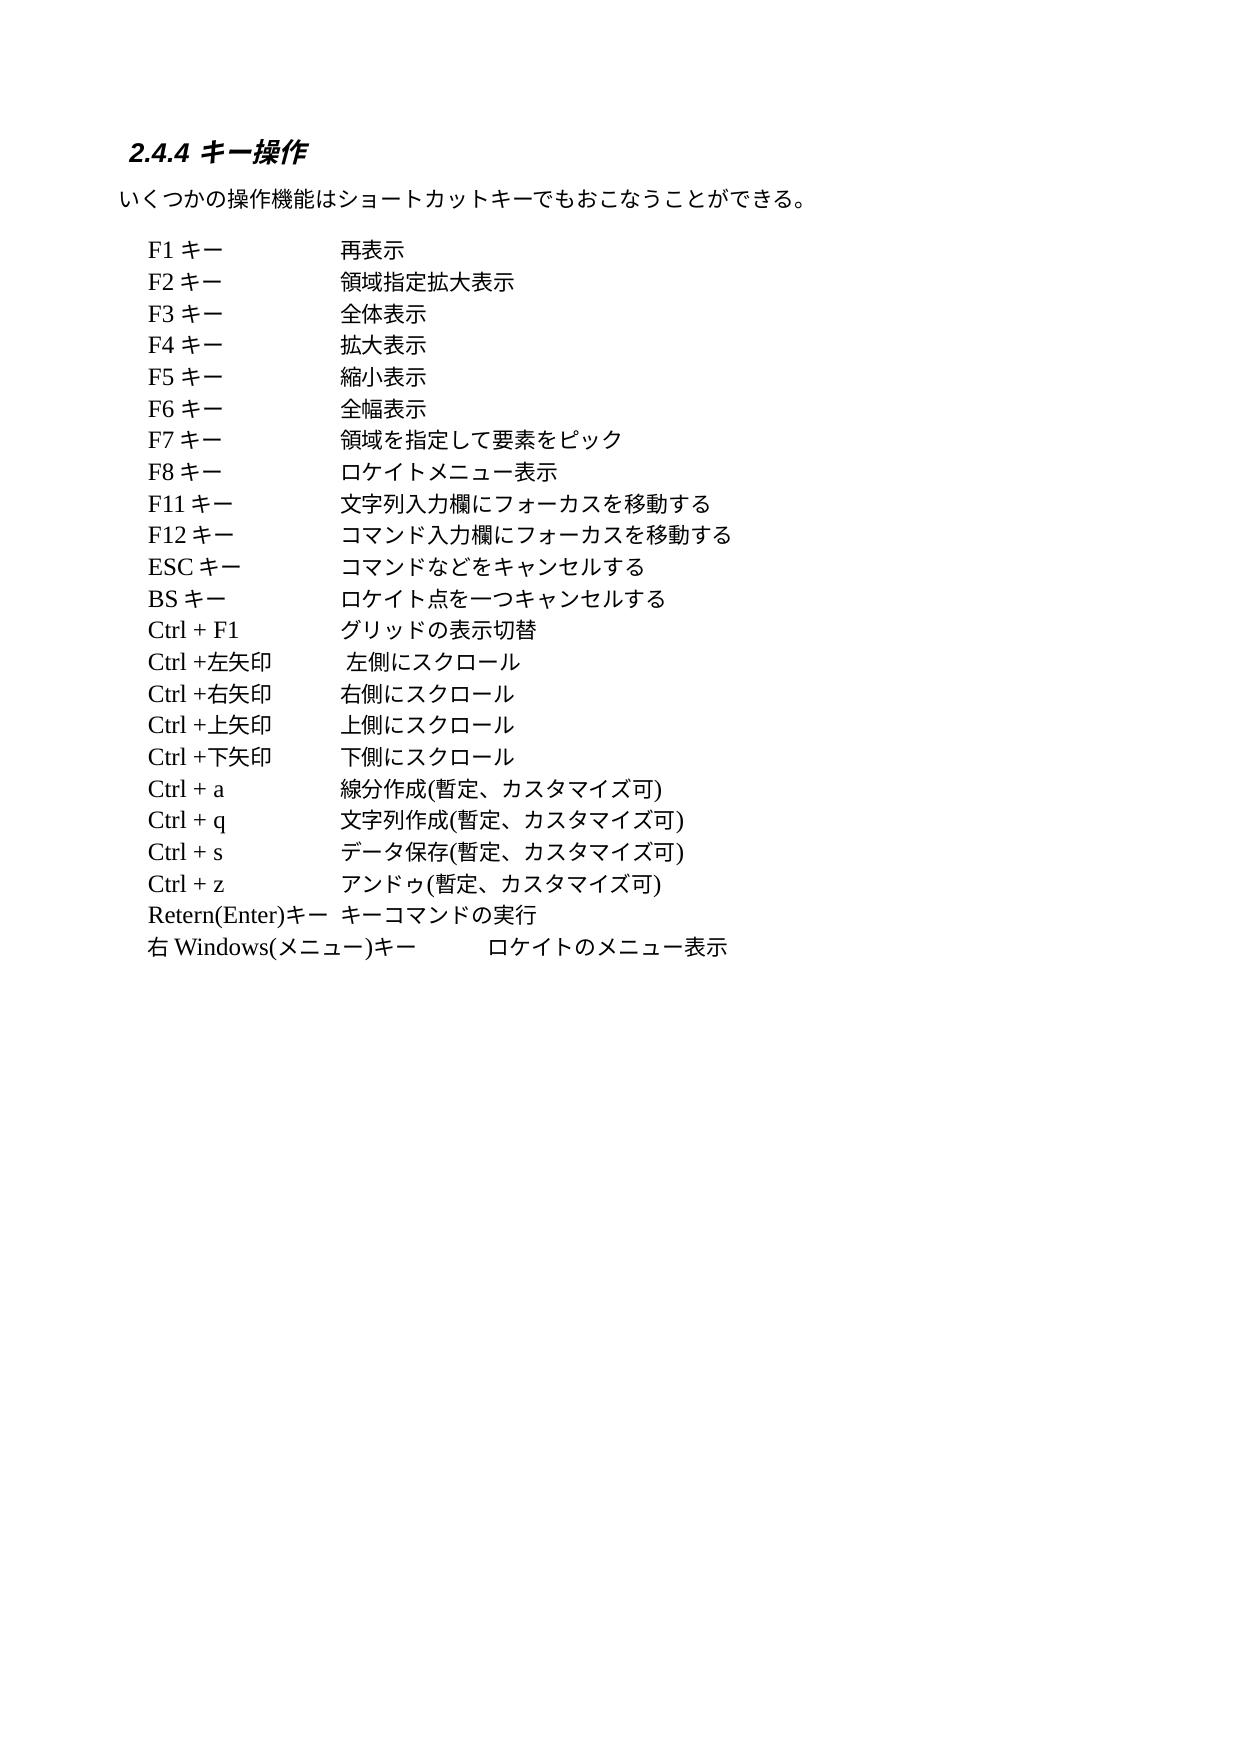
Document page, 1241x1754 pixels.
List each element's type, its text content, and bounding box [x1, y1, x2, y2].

text Ctrl + q 文字列作成(暫定、カスタマイズ可) [148, 803, 1187, 835]
text F7キー 領域を指定して要素をピック [148, 423, 1187, 455]
text 右Windows(メニュー)キー ロケイトのメニュー表示 [148, 930, 1187, 962]
text Retern(Enter)キー キーコマンドの実行 [148, 898, 1187, 930]
text F12キー コマンド入力欄にフォーカスを移動する [148, 518, 1187, 550]
text Ctrl + a 線分作成(暫定、カスタマイズ可) [148, 772, 1187, 803]
text F11キー 文字列入力欄にフォーカスを移動する [148, 487, 1187, 518]
text F8キー ロケイトメニュー表示 [148, 455, 1187, 487]
text Ctrl + s データ保存(暫定、カスタマイズ可) [148, 835, 1187, 867]
text ESCキー コマンドなどをキャンセルする BSキー ロケイト点を一つキャンセルする Ctrl + F1 グリッドの表示切替 [148, 550, 1187, 645]
text いくつかの操作機能はショートカットキーでもおこなうことができる。 [118, 182, 1187, 214]
text Ctrl +上矢印 上側にスクロール [148, 708, 1187, 740]
subtitle 2.4.4 キー操作 [129, 131, 1187, 170]
text F6 キー 全幅表示 [148, 392, 1187, 423]
text F1 キー 再表示 [148, 233, 1187, 265]
text Ctrl +下矢印 下側にスクロール [148, 740, 1187, 772]
text F4 キー 拡大表示 F5 キー 縮小表示 [148, 328, 1187, 392]
text Ctrl +右矢印 右側にスクロール [148, 677, 1187, 708]
text F2キー 領域指定拡大表示 F3 キー 全体表示 [148, 265, 1187, 328]
text Ctrl +左矢印 左側にスクロール [148, 645, 1187, 677]
text Ctrl + z アンドゥ(暫定、カスタマイズ可) [148, 867, 1187, 898]
